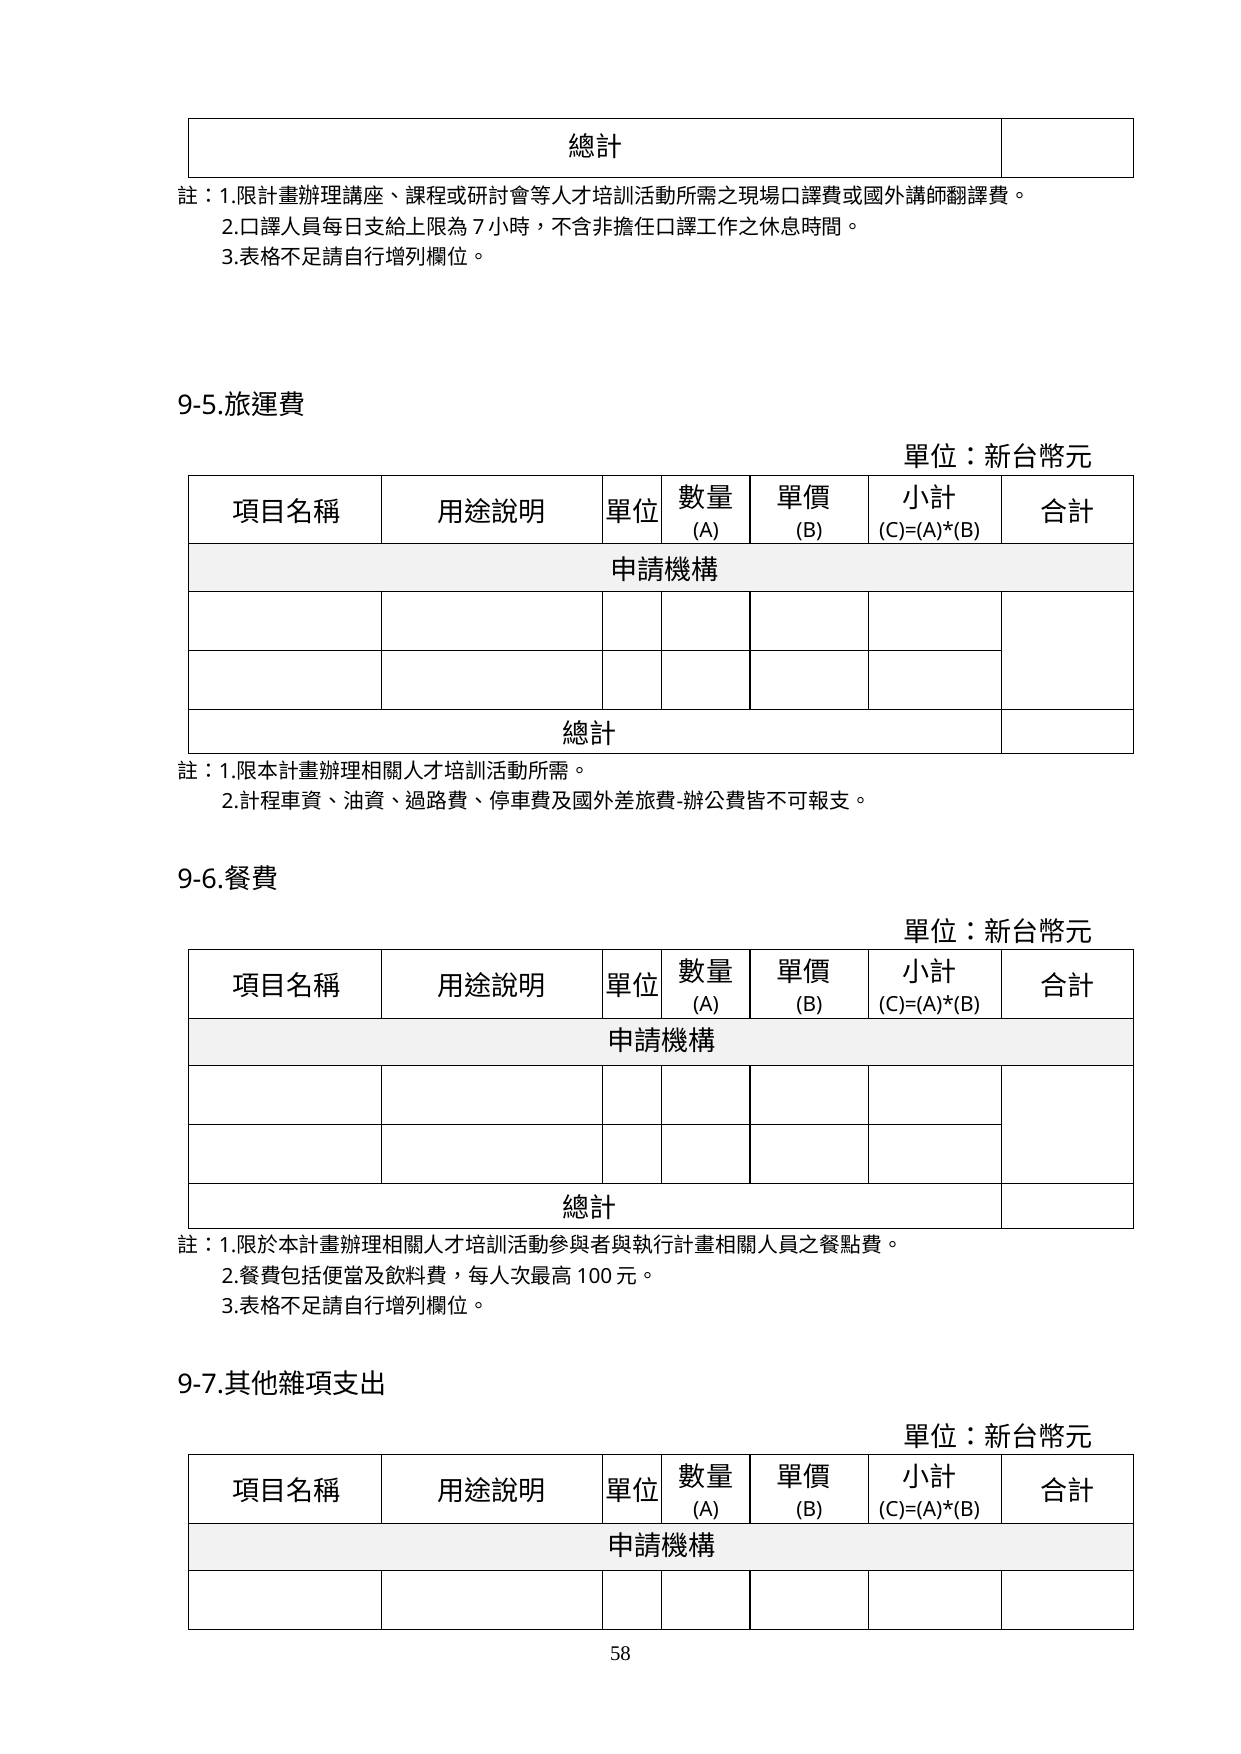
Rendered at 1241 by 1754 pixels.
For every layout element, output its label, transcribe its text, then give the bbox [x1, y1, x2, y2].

text 9-5.旅運費 [118, 381, 1122, 423]
table_header 用途說明 [382, 1455, 602, 1523]
table_header 小計 (C)=(A)*(B) [869, 476, 1001, 543]
text 註：1.限於本計畫辦理相關人才培訓活動參與者與執行計畫相關人員之餐點費。 [177, 1228, 1122, 1259]
table_header 單位 [603, 1455, 661, 1523]
table_cell [382, 1066, 602, 1124]
table_cell 申請機構 [189, 1524, 1133, 1570]
table_cell [603, 592, 661, 650]
table_header 項目名稱 [189, 476, 381, 543]
table_cell [1002, 710, 1133, 753]
table_cell 總計 [189, 1184, 1001, 1227]
table_header 單價 (B) [751, 476, 868, 543]
table_cell [1002, 1066, 1133, 1183]
text 2.口譯人員每日支給上限為7小時，不含非擔任口譯工作之休息時間。 [221, 210, 1122, 240]
table_cell [189, 1571, 381, 1629]
table_cell [869, 592, 1001, 650]
table_header 單位 [603, 476, 661, 543]
table_header 合計 [1002, 950, 1133, 1018]
text 註：1.限本計畫辦理相關人才培訓活動所需。 [177, 754, 1122, 784]
table_cell [751, 1125, 868, 1183]
table_cell [382, 651, 602, 709]
table_cell [662, 592, 749, 650]
table_header 用途說明 [382, 950, 602, 1018]
table_cell [1002, 1571, 1133, 1629]
table_cell 總計 [189, 710, 1001, 753]
table_cell [603, 1125, 661, 1183]
table_cell [1002, 119, 1133, 177]
table_cell [751, 1066, 868, 1124]
text 9-7.其他雜項支出 [118, 1360, 1122, 1402]
table_cell [869, 1066, 1001, 1124]
table_cell [189, 1066, 381, 1124]
table_cell [382, 1571, 602, 1629]
table_cell [751, 651, 868, 709]
table_cell [1002, 592, 1133, 709]
table_cell [382, 592, 602, 650]
table_cell [662, 1066, 749, 1124]
text 3.表格不足請自行增列欄位。 [221, 240, 1122, 271]
table_cell [662, 1125, 749, 1183]
table_cell 申請機構 [189, 544, 1133, 591]
table_header 項目名稱 [189, 950, 381, 1018]
table_cell [382, 1125, 602, 1183]
table_cell [751, 1571, 868, 1629]
table_cell 申請機構 [189, 1019, 1133, 1065]
text 3.表格不足請自行增列欄位。 [221, 1289, 1122, 1319]
table_cell [189, 651, 381, 709]
table_header 用途說明 [382, 476, 602, 543]
table_cell [189, 592, 381, 650]
table_header 數量 (A) [662, 950, 749, 1018]
table_header 單價 (B) [751, 1455, 868, 1523]
text 2.計程車資、油資、過路費、停車費及國外差旅費-辦公費皆不可報支。 [221, 784, 1122, 815]
table_cell 總計 [189, 119, 1001, 177]
table_header 小計 (C)=(A)*(B) [869, 1455, 1001, 1523]
table_header 小計 (C)=(A)*(B) [869, 950, 1001, 1018]
table_header 數量 (A) [662, 1455, 749, 1523]
table_cell [603, 1066, 661, 1124]
table_cell [189, 1125, 381, 1183]
table_header 合計 [1002, 476, 1133, 543]
table_header 單價 (B) [751, 950, 868, 1018]
table_cell [662, 1571, 749, 1629]
text 單位：新台幣元 [196, 435, 1092, 474]
table_cell [603, 1571, 661, 1629]
table_header 單位 [603, 950, 661, 1018]
table_cell [662, 651, 749, 709]
table_header 數量 (A) [662, 476, 749, 543]
text 2.餐費包括便當及飲料費，每人次最高100元。 [221, 1259, 1122, 1289]
text 單位：新台幣元 [196, 910, 1092, 949]
table_cell [869, 651, 1001, 709]
table_cell [603, 651, 661, 709]
text 註：1.限計畫辦理講座、課程或研討會等人才培訓活動所需之現場口譯費或國外講師翻譯費。 [177, 178, 1122, 210]
table_cell [869, 1125, 1001, 1183]
table_cell [751, 592, 868, 650]
table_cell [1002, 1184, 1133, 1227]
table_header 合計 [1002, 1455, 1133, 1523]
table_cell [869, 1571, 1001, 1629]
text 單位：新台幣元 [196, 1414, 1092, 1454]
table_header 項目名稱 [189, 1455, 381, 1523]
text 9-6.餐費 [118, 856, 1122, 897]
